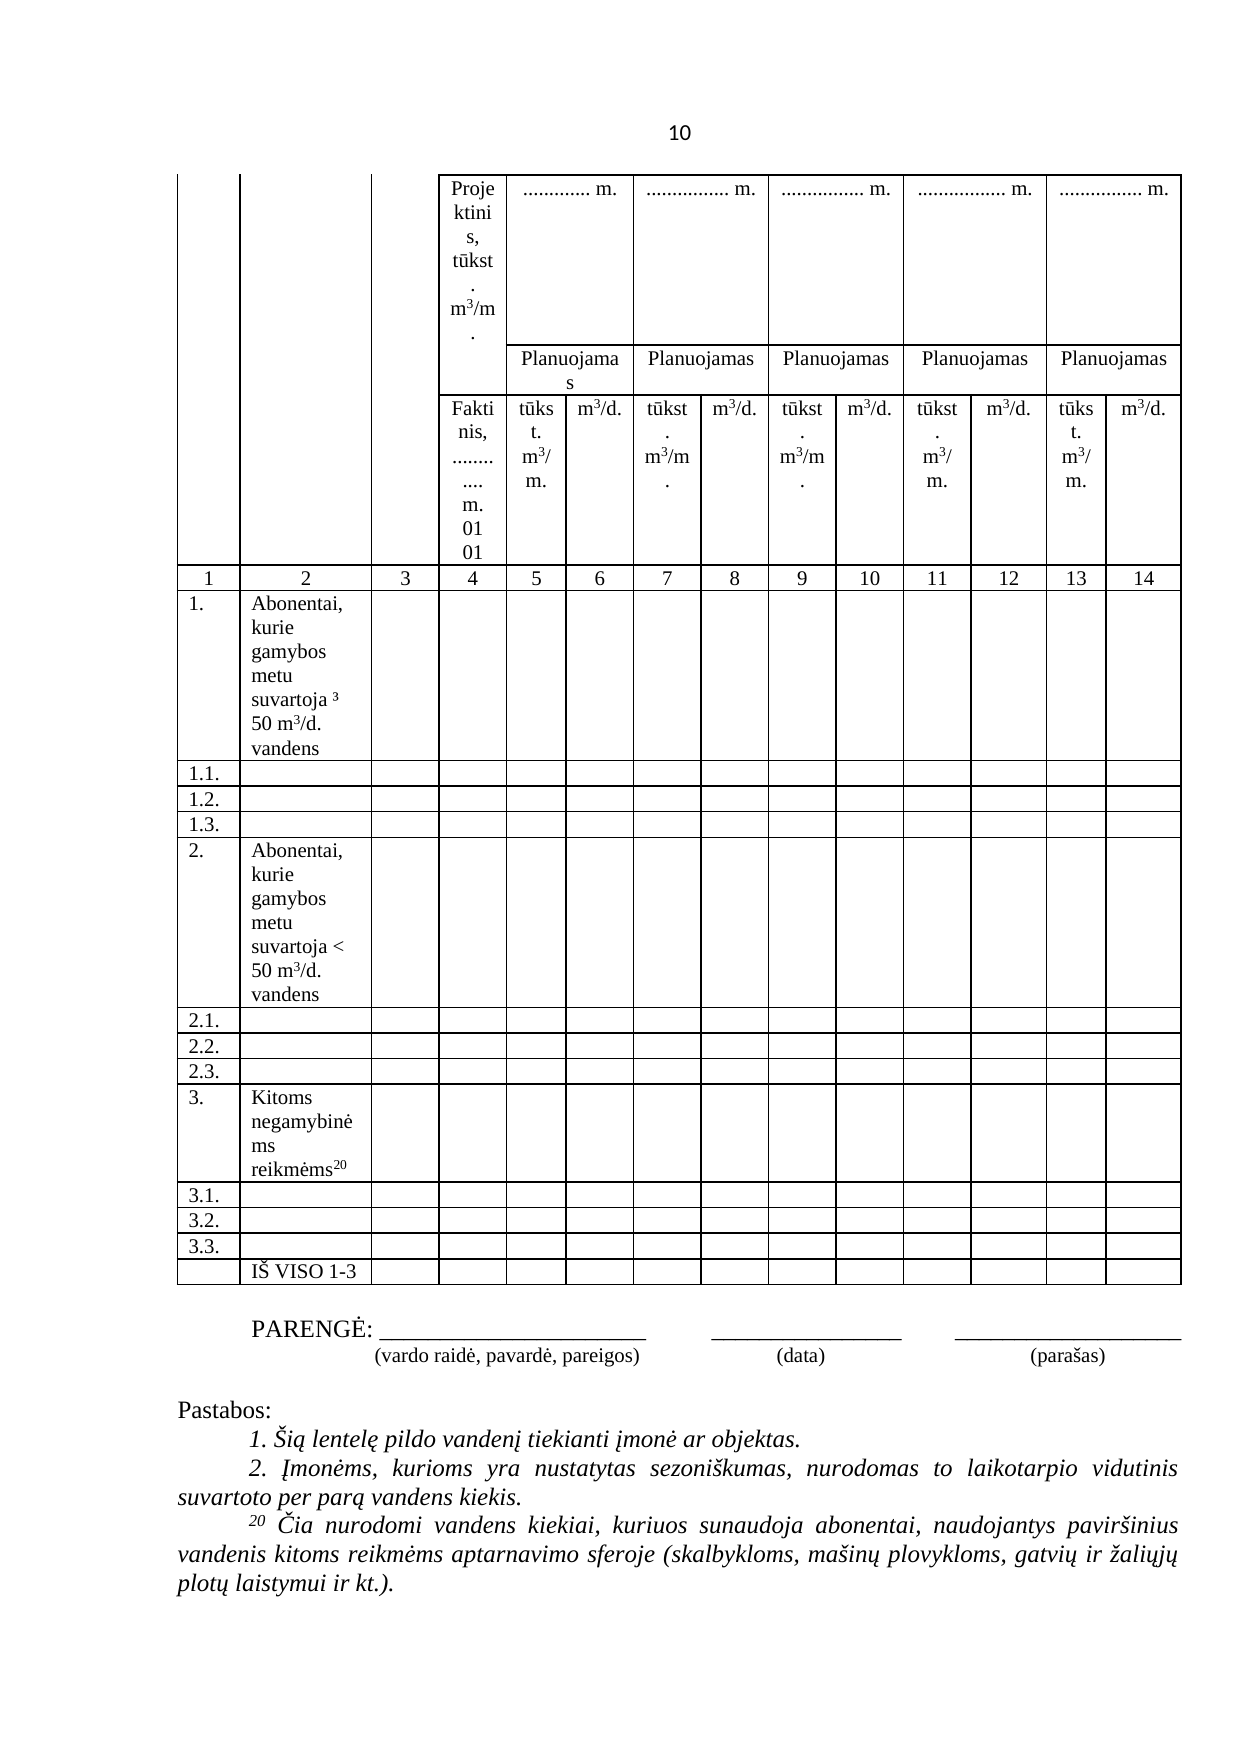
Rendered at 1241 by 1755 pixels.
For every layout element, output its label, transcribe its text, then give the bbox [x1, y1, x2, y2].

table_cell [567, 1008, 633, 1032]
table_cell [440, 1034, 506, 1058]
table_cell Planuojamas [904, 346, 1046, 394]
table_cell [567, 1059, 633, 1083]
table_cell [1047, 1034, 1105, 1058]
table_cell [241, 394, 371, 564]
table_cell 2. [178, 838, 239, 1006]
table_cell [837, 838, 903, 1006]
table_cell 2.3. [178, 1059, 239, 1083]
table_cell [1107, 1234, 1180, 1258]
table_cell [972, 787, 1046, 811]
table_cell [702, 1059, 768, 1083]
table_cell [372, 838, 438, 1006]
table_cell [904, 812, 970, 836]
table_cell [1047, 787, 1105, 811]
table_cell 3.3. [178, 1234, 239, 1258]
table_cell [837, 1008, 903, 1032]
table_cell [972, 1008, 1046, 1032]
table_cell [1047, 761, 1105, 785]
table_cell [1107, 787, 1180, 811]
table_cell [507, 1260, 565, 1283]
table_cell [702, 838, 768, 1006]
table_cell [769, 591, 835, 759]
table_cell [972, 1234, 1046, 1258]
table_cell [1107, 1183, 1180, 1207]
table_cell [904, 838, 970, 1006]
table_cell m3/d. [1107, 396, 1180, 564]
table_cell [769, 1260, 835, 1283]
table_cell [241, 812, 371, 836]
table_cell [507, 1085, 565, 1181]
table_cell [241, 1234, 371, 1258]
table_cell [702, 761, 768, 785]
table_cell 7 [634, 566, 700, 589]
table_cell [904, 787, 970, 811]
table_cell [837, 1183, 903, 1207]
table_cell m3/d. [702, 396, 768, 564]
table_cell [634, 787, 700, 811]
table_cell [567, 1208, 633, 1232]
table_cell [837, 761, 903, 785]
text 20 Čia nurodomi vandens kiekiai, kuriuos sunaudoja abonentai, naudojantys paviršinius vandenis kitoms reikmėms aptarnavimo sferoje (skalbykloms, mašinų plovykloms, gatvių ir žaliųjų plotų laistymui ir kt.). [177, 1510, 1181, 1597]
table_cell [634, 1234, 700, 1258]
table_cell [972, 812, 1046, 836]
text PARENGĖ: [177, 1314, 1181, 1343]
table_cell [972, 1059, 1046, 1083]
table_cell [904, 1034, 970, 1058]
table_cell [904, 1208, 970, 1232]
table_cell [769, 812, 835, 836]
table_cell [440, 1059, 506, 1083]
table_cell [178, 394, 239, 564]
table_cell [972, 838, 1046, 1006]
table_cell [769, 1085, 835, 1181]
table_cell tūkst. m3/m. [1047, 396, 1105, 564]
table_cell [1107, 591, 1180, 759]
table_cell [837, 787, 903, 811]
table_cell 2.1. [178, 1008, 239, 1032]
table_cell [904, 1260, 970, 1283]
table_cell [372, 344, 438, 394]
table_cell Planuojamas [769, 346, 903, 394]
table_cell [507, 1183, 565, 1207]
table_cell ................ m. [769, 176, 903, 344]
table_cell ................. m. [904, 176, 1046, 344]
table_cell [837, 1034, 903, 1058]
table_cell 2.2. [178, 1034, 239, 1058]
table_cell [440, 1183, 506, 1207]
table_cell [567, 591, 633, 759]
table_cell [178, 174, 239, 344]
table_cell Planuojamas [507, 346, 633, 394]
table_cell [769, 1234, 835, 1258]
table_cell [1107, 1008, 1180, 1032]
table_cell [372, 1234, 438, 1258]
table_cell [1107, 1059, 1180, 1083]
table_cell [634, 1208, 700, 1232]
table_cell [440, 812, 506, 836]
table_cell [507, 787, 565, 811]
table_cell [702, 1183, 768, 1207]
table_cell IŠ VISO 1-3 [241, 1260, 371, 1283]
table_cell [702, 1234, 768, 1258]
table_cell Planuojamas [1047, 346, 1180, 394]
table_cell [1107, 1085, 1180, 1181]
table_cell [1047, 812, 1105, 836]
table_cell 3 [372, 566, 438, 589]
table_cell 3.1. [178, 1183, 239, 1207]
table_cell [1047, 1208, 1105, 1232]
table_cell [507, 761, 565, 785]
table_cell tūkst. m3/m. [507, 396, 565, 564]
table_cell [634, 1260, 700, 1283]
table_cell 1. [178, 591, 239, 759]
table_cell [507, 1208, 565, 1232]
table_cell [241, 344, 371, 394]
table_cell [178, 344, 239, 394]
table_cell [372, 812, 438, 836]
table_cell [837, 1208, 903, 1232]
table_cell [904, 1059, 970, 1083]
table_cell [634, 591, 700, 759]
table_cell [567, 787, 633, 811]
table_cell [837, 1085, 903, 1181]
table_cell [634, 761, 700, 785]
table_cell [372, 1059, 438, 1083]
table_cell [567, 812, 633, 836]
table_cell [507, 1059, 565, 1083]
table_cell [507, 838, 565, 1006]
table_cell [702, 1034, 768, 1058]
table_cell [507, 1008, 565, 1032]
table_cell [837, 812, 903, 836]
table_cell tūkst. m3/m. [769, 396, 835, 564]
table_cell ................ m. [1047, 176, 1180, 344]
table_cell [440, 838, 506, 1006]
table_cell 13 [1047, 566, 1105, 589]
table_cell [567, 1183, 633, 1207]
table_cell [972, 761, 1046, 785]
table_cell 5 [507, 566, 565, 589]
table_cell [507, 1234, 565, 1258]
table_cell [769, 787, 835, 811]
table_cell [769, 761, 835, 785]
table_cell [904, 591, 970, 759]
table_cell [634, 1059, 700, 1083]
table_cell [972, 591, 1046, 759]
table_cell [372, 1008, 438, 1032]
table_cell [1107, 1208, 1180, 1232]
table_cell [241, 1008, 371, 1032]
table_cell 3.2. [178, 1208, 239, 1232]
table_cell [1107, 838, 1180, 1006]
table_cell Abonentai, kurie gamybos metu suvartoja ³ 50 m3/d. vandens [241, 591, 371, 759]
table_cell 9 [769, 566, 835, 589]
table_cell [1047, 1085, 1105, 1181]
table_cell m3/d. [567, 396, 633, 564]
table_cell [972, 1208, 1046, 1232]
table_cell [507, 812, 565, 836]
table_cell 4 [440, 566, 506, 589]
table_cell 2 [241, 566, 371, 589]
table_cell [837, 1234, 903, 1258]
table_cell [837, 591, 903, 759]
table_cell [634, 1085, 700, 1181]
table_cell [1047, 1008, 1105, 1032]
table_cell [372, 1183, 438, 1207]
table_cell [440, 1260, 506, 1283]
table_cell [440, 1234, 506, 1258]
table_cell [372, 1208, 438, 1232]
table_cell Kitoms negamybinėms reikmėms20 [241, 1085, 371, 1181]
table_cell [702, 1260, 768, 1283]
table_cell Abonentai, kurie gamybos metu suvartoja < 50 m3/d. vandens [241, 838, 371, 1006]
table_cell [769, 1208, 835, 1232]
table_cell [567, 1085, 633, 1181]
table_cell 14 [1107, 566, 1180, 589]
table_cell [1107, 1260, 1180, 1283]
table_cell 12 [972, 566, 1046, 589]
table_cell [904, 1085, 970, 1181]
table_cell [702, 812, 768, 836]
table_cell [769, 1183, 835, 1207]
table_cell 11 [904, 566, 970, 589]
table_cell Faktinis, ............ m. 01 01 [440, 396, 506, 564]
table_cell [634, 1008, 700, 1032]
text 1. Šią lentelę pildo vandenį tiekianti įmonė ar objektas. [177, 1424, 1181, 1453]
table_cell [904, 1234, 970, 1258]
table_cell tūkst. m3/m. [634, 396, 700, 564]
table_cell [972, 1183, 1046, 1207]
table_cell [634, 812, 700, 836]
table_cell [702, 1008, 768, 1032]
table_cell 8 [702, 566, 768, 589]
table_cell [837, 1059, 903, 1083]
table_cell [372, 761, 438, 785]
text (vardo raidė, pavardė, pareigos) (data) (parašas) [177, 1343, 1181, 1367]
table_cell [1047, 1183, 1105, 1207]
table_cell [567, 761, 633, 785]
table_cell [634, 1034, 700, 1058]
table_cell [1107, 761, 1180, 785]
table_cell [567, 1234, 633, 1258]
table_cell Planuojamas [634, 346, 768, 394]
table_cell [440, 344, 506, 394]
table_cell 10 [837, 566, 903, 589]
table_cell [241, 174, 371, 344]
table_cell [769, 1059, 835, 1083]
table_cell [769, 838, 835, 1006]
table_cell [178, 1260, 239, 1283]
table_cell m3/d. [972, 396, 1046, 564]
table_cell [1047, 1059, 1105, 1083]
table_cell [372, 787, 438, 811]
table_cell [440, 591, 506, 759]
table_cell [1107, 1034, 1180, 1058]
table_cell [769, 1008, 835, 1032]
table_cell [372, 591, 438, 759]
table_cell [702, 787, 768, 811]
table_cell [769, 1034, 835, 1058]
table_cell Projektinis, tūkst. m3/m. [440, 176, 506, 344]
table_cell [567, 1034, 633, 1058]
table_cell [567, 838, 633, 1006]
table_cell [241, 1183, 371, 1207]
table_cell [1047, 838, 1105, 1006]
table_cell [1107, 812, 1180, 836]
table_cell [372, 394, 438, 564]
table_cell [440, 761, 506, 785]
table_cell [440, 787, 506, 811]
table_cell [904, 761, 970, 785]
table_cell 3. [178, 1085, 239, 1181]
table_cell [241, 1208, 371, 1232]
table_cell [241, 1059, 371, 1083]
table_cell tūkst. m3/m. [904, 396, 970, 564]
table_cell [634, 1183, 700, 1207]
table_cell m3/d. [837, 396, 903, 564]
table_cell [567, 1260, 633, 1283]
table_cell [1047, 591, 1105, 759]
table_cell 1.2. [178, 787, 239, 811]
table_cell [241, 787, 371, 811]
table_cell [972, 1260, 1046, 1283]
table_cell [904, 1183, 970, 1207]
table_cell 1.1. [178, 761, 239, 785]
table_cell [440, 1085, 506, 1181]
table_cell [1047, 1260, 1105, 1283]
table_cell [702, 1208, 768, 1232]
table_cell [372, 1034, 438, 1058]
table_cell [702, 591, 768, 759]
table_cell [702, 1085, 768, 1181]
table_cell [440, 1008, 506, 1032]
table_cell [507, 591, 565, 759]
table_cell [241, 761, 371, 785]
text 2. Įmonėms, kurioms yra nustatytas sezoniškumas, nurodomas to laikotarpio vidutinis suvartoto per parą vandens kiekis. [177, 1453, 1181, 1510]
table_cell [440, 1208, 506, 1232]
table_cell [241, 1034, 371, 1058]
table_cell [372, 174, 438, 344]
text Pastabos: [177, 1395, 1181, 1424]
table_cell [372, 1085, 438, 1181]
table_cell ............. m. [507, 176, 633, 344]
table_cell 1.3. [178, 812, 239, 836]
table_cell [372, 1260, 438, 1283]
table_cell 1 [178, 566, 239, 589]
table_cell ................ m. [634, 176, 768, 344]
table_cell [972, 1034, 1046, 1058]
table_cell [634, 838, 700, 1006]
table_cell 6 [567, 566, 633, 589]
table_cell [507, 1034, 565, 1058]
table_cell [1047, 1234, 1105, 1258]
table_cell [837, 1260, 903, 1283]
table_cell [972, 1085, 1046, 1181]
table_cell [904, 1008, 970, 1032]
